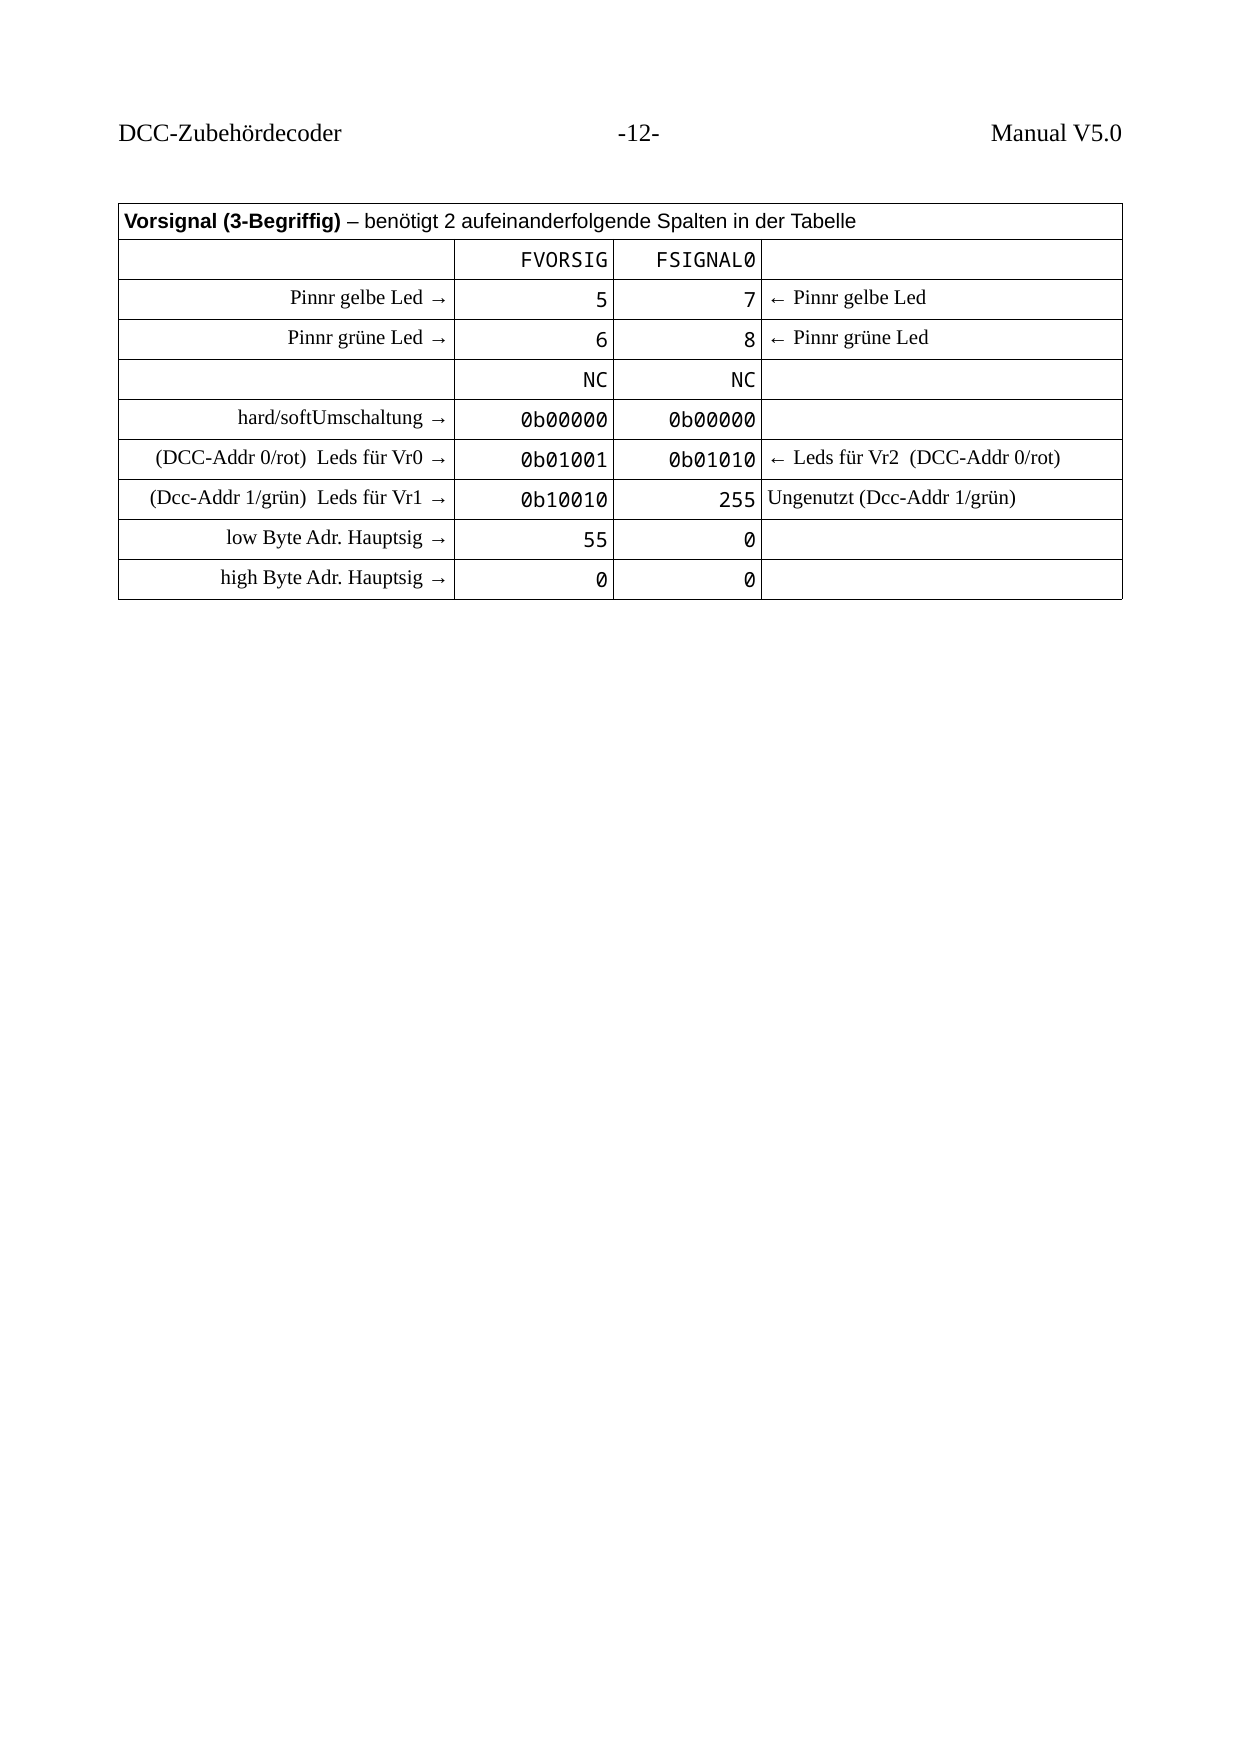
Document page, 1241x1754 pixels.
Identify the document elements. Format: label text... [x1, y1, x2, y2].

table_cell [762, 560, 1122, 599]
table_cell 8 [614, 320, 761, 359]
table_cell FSIGNAL0 [614, 240, 761, 279]
table_cell 0b01001 [455, 440, 613, 479]
table_cell Pinnr grüne Led → [119, 320, 454, 359]
table_cell ← Pinnr grüne Led [762, 320, 1122, 359]
table_cell 0b01010 [614, 440, 761, 479]
table_cell [119, 360, 454, 399]
table_cell 255 [614, 480, 761, 519]
table_cell Pinnr gelbe Led → [119, 280, 454, 319]
table_cell [762, 360, 1122, 399]
table_cell 55 [455, 520, 613, 559]
table_cell 0 [614, 520, 761, 559]
table_cell low Byte Adr. Hauptsig → [119, 520, 454, 559]
table_cell 0b10010 [455, 480, 613, 519]
table_cell [762, 240, 1122, 279]
table_cell (Dcc-Addr 1/grün) Leds für Vr1 → [119, 480, 454, 519]
table_cell ← Leds für Vr2 (DCC-Addr 0/rot) [762, 440, 1122, 479]
table_cell 0 [614, 560, 761, 599]
table_cell (DCC-Addr 0/rot) Leds für Vr0 → [119, 440, 454, 479]
table_cell 7 [614, 280, 761, 319]
table_cell 0b00000 [614, 400, 761, 439]
table_cell 6 [455, 320, 613, 359]
table_cell 5 [455, 280, 613, 319]
table_cell hard/softUmschaltung → [119, 400, 454, 439]
table_header Vorsignal (3-Begriffig) – benötigt 2 aufeinanderfolgende Spalten in der Tabelle [119, 204, 1122, 239]
table_cell [762, 400, 1122, 439]
table_cell high Byte Adr. Hauptsig → [119, 560, 454, 599]
table_cell NC [455, 360, 613, 399]
table_cell 0b00000 [455, 400, 613, 439]
table_cell 0 [455, 560, 613, 599]
table_cell Ungenutzt (Dcc-Addr 1/grün) [762, 480, 1122, 519]
table_cell [119, 240, 454, 279]
table_cell ← Pinnr gelbe Led [762, 280, 1122, 319]
table_cell FVORSIG [455, 240, 613, 279]
table_cell NC [614, 360, 761, 399]
table_cell [762, 520, 1122, 559]
